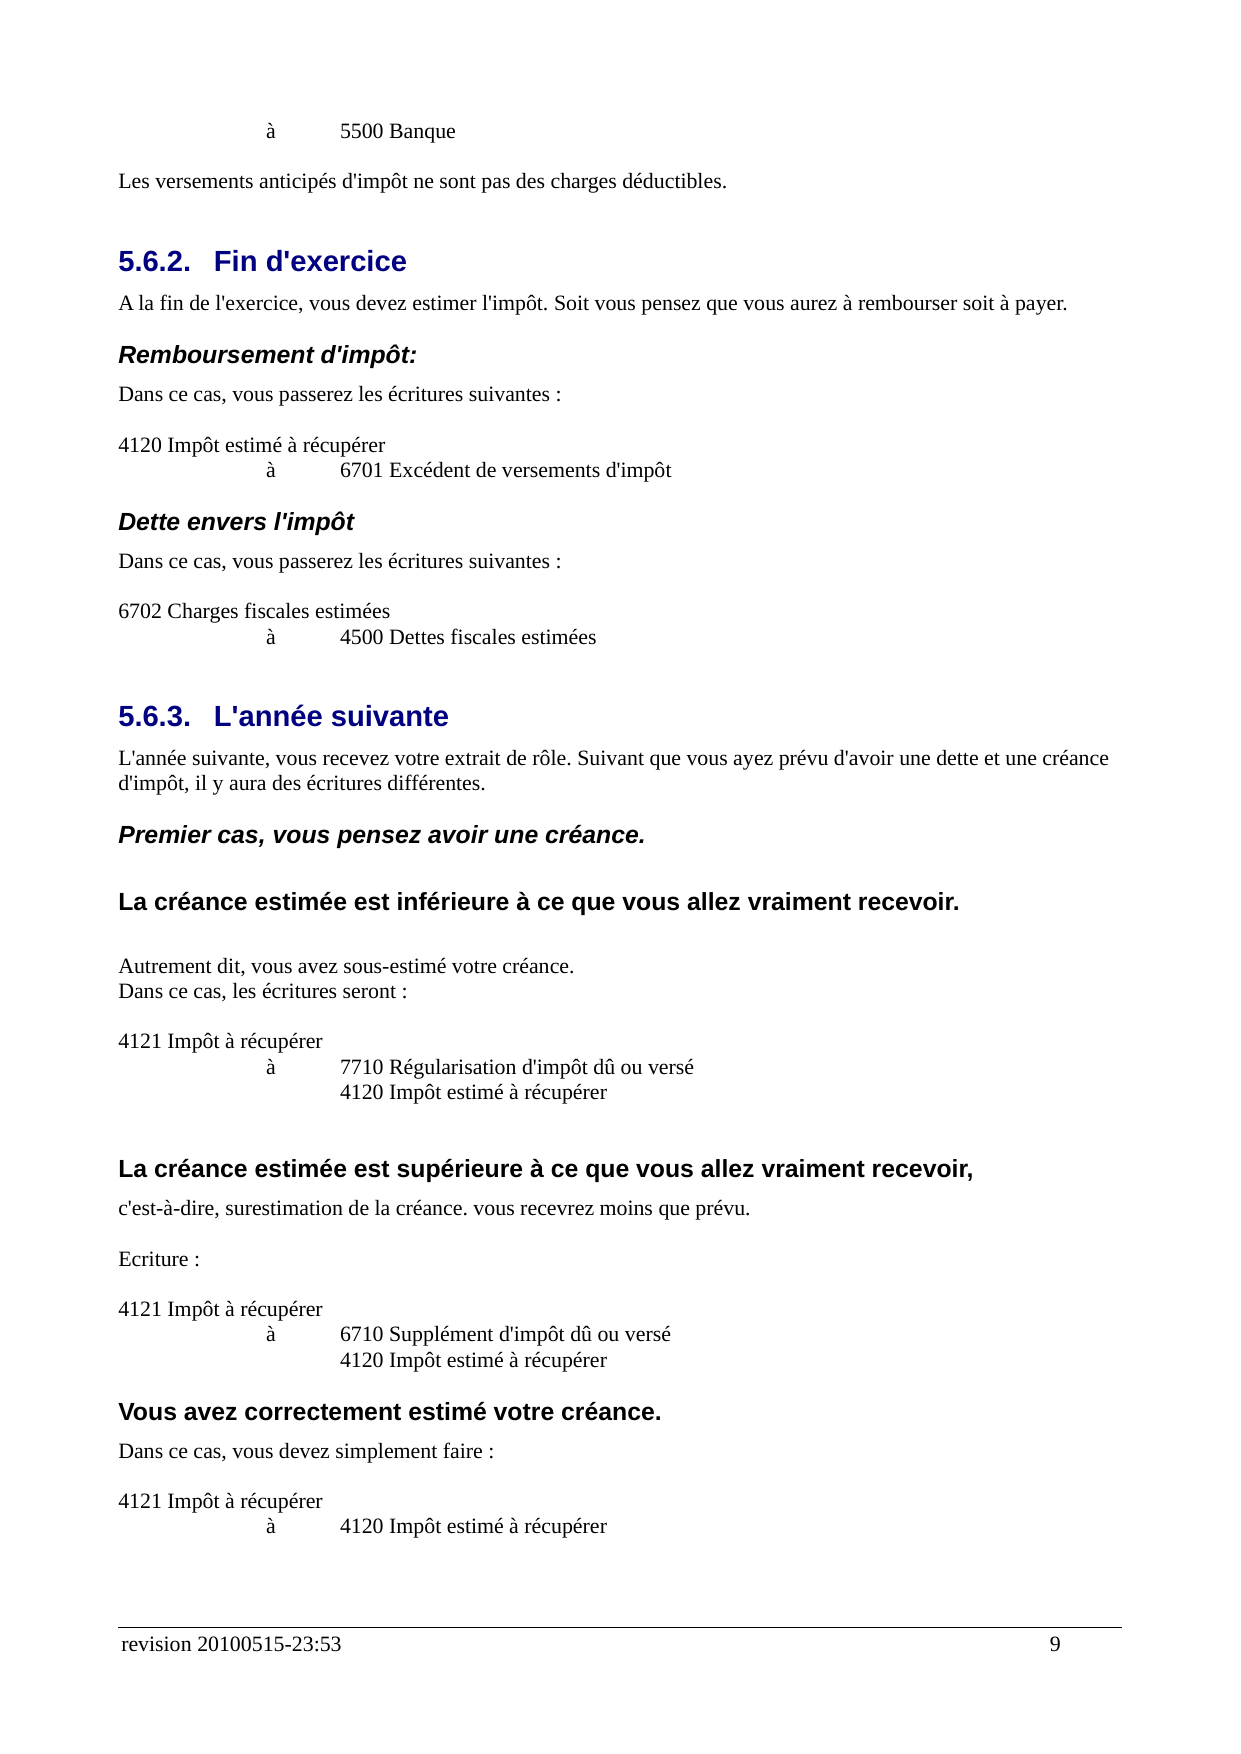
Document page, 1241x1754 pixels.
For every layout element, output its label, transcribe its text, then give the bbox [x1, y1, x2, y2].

subtitle Dette envers l'impôt [118, 507, 1122, 536]
text à 5500 Banque [118, 118, 1122, 143]
text à 7710 Régularisation d'impôt dû ou versé [118, 1054, 1122, 1079]
text à 4120 Impôt estimé à récupérer [118, 1513, 1122, 1539]
text A la fin de l'exercice, vous devez estimer l'impôt. Soit vous pensez que vous aurez à rembourser soit à payer. [118, 290, 1122, 315]
subtitle Fin d'exercice [118, 244, 1122, 277]
text L'année suivante, vous recevez votre extrait de rôle. Suivant que vous ayez prévu d'avoir une dette et une créance d'impôt, il y aura des écritures différentes. [118, 745, 1122, 796]
text Les versements anticipés d'impôt ne sont pas des charges déductibles. [118, 168, 1122, 194]
text 4120 Impôt estimé à récupérer [118, 1079, 1122, 1104]
text à 6710 Supplément d'impôt dû ou versé [118, 1321, 1122, 1347]
text à 6701 Excédent de versements d'impôt [118, 457, 1122, 482]
text Dans ce cas, vous passerez les écritures suivantes : [118, 381, 1122, 406]
text Autrement dit, vous avez sous-estimé votre créance. [118, 953, 1122, 978]
text 4121 Impôt à récupérer [118, 1028, 1122, 1054]
text Dans ce cas, vous devez simplement faire : [118, 1438, 1122, 1463]
subtitle La créance estimée est inférieure à ce que vous allez vraiment recevoir. [118, 887, 1122, 915]
text c'est-à-dire, surestimation de la créance. vous recevrez moins que prévu. [118, 1195, 1122, 1221]
text à 4500 Dettes fiscales estimées [118, 624, 1122, 649]
text Dans ce cas, les écritures seront : [118, 978, 1122, 1003]
text 4121 Impôt à récupérer [118, 1488, 1122, 1513]
subtitle Vous avez correctement estimé votre créance. [118, 1397, 1122, 1425]
text 4120 Impôt estimé à récupérer [118, 432, 1122, 457]
subtitle Remboursement d'impôt: [118, 340, 1122, 369]
subtitle Premier cas, vous pensez avoir une créance. [118, 821, 1122, 849]
text 6702 Charges fiscales estimées [118, 598, 1122, 624]
text 4121 Impôt à récupérer [118, 1296, 1122, 1321]
subtitle L'année suivante [118, 699, 1122, 733]
text Ecriture : [118, 1246, 1122, 1271]
text Dans ce cas, vous passerez les écritures suivantes : [118, 548, 1122, 573]
subtitle La créance estimée est supérieure à ce que vous allez vraiment recevoir, [118, 1154, 1122, 1183]
text 4120 Impôt estimé à récupérer [118, 1347, 1122, 1372]
